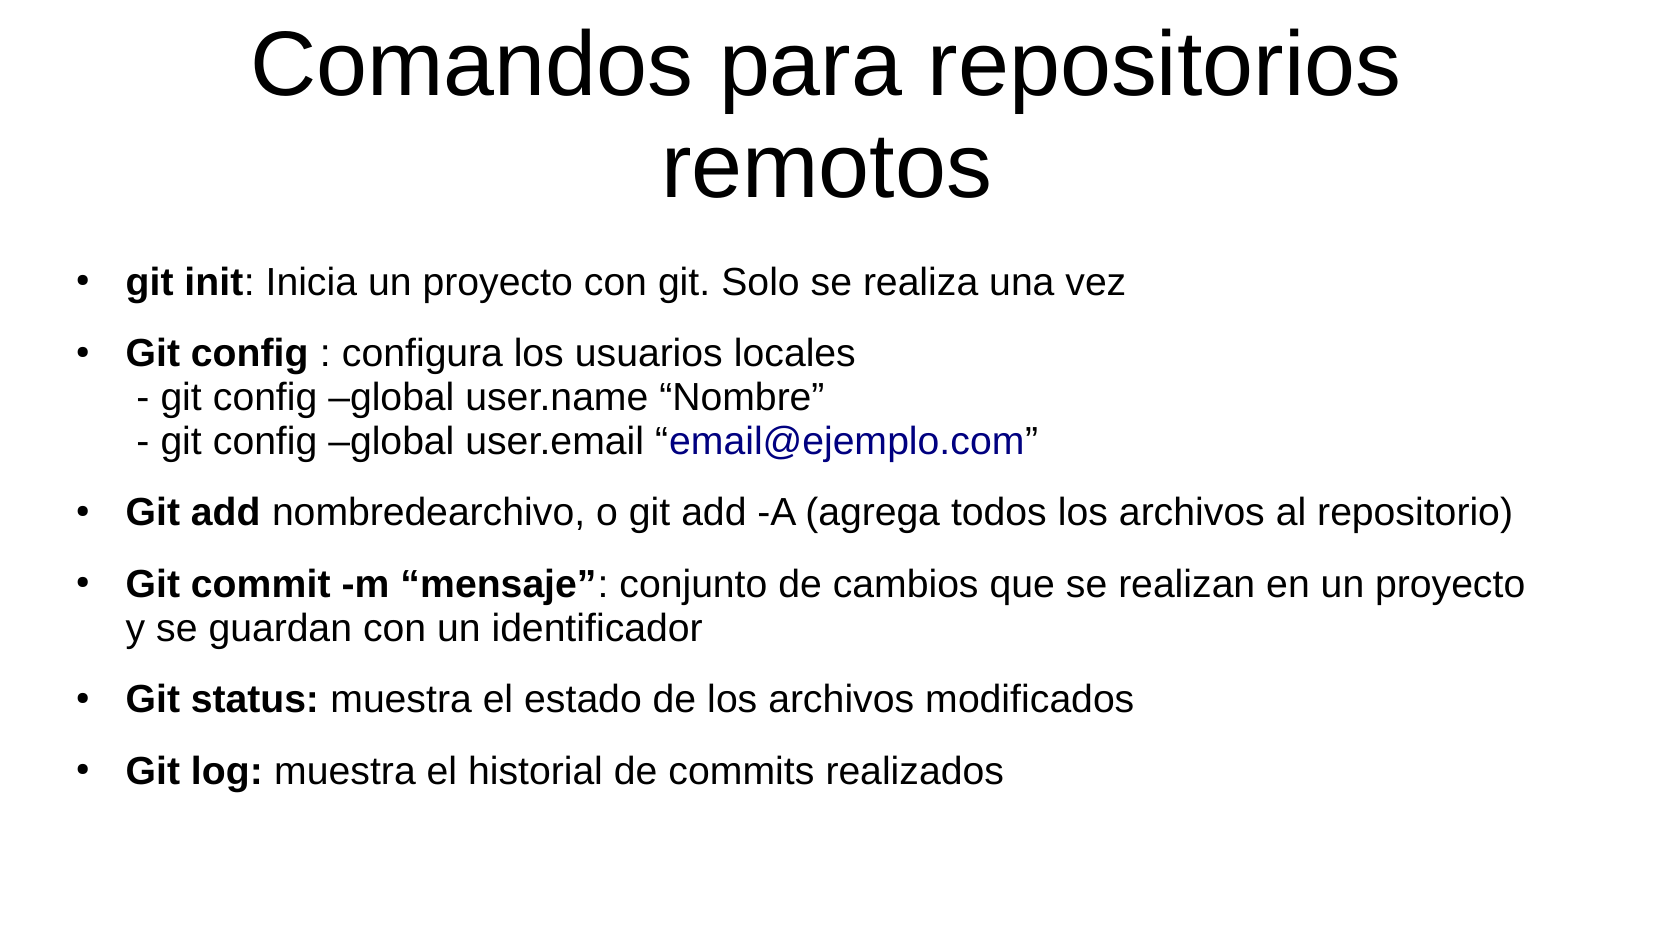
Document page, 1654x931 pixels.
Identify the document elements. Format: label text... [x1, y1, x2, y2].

title Comandos para repositorios remotos [82, 12, 1571, 218]
list git init: Inicia un proyecto con git. Solo se realiza una vez Git config : configura los usuarios locales - git config –global user.name “Nombre” - git config –global user.email “email@ejemplo.com” Git add nombredearchivo, o git add -A (agrega todos los archivos al repositorio) Git commit -m “mensaje”: conjunto de cambios que se realizan en un proyecto y se guardan con un identificador Git status: muestra el estado de los archivos modificados Git log: muestra el historial de commits realizados [59, 259, 1548, 800]
